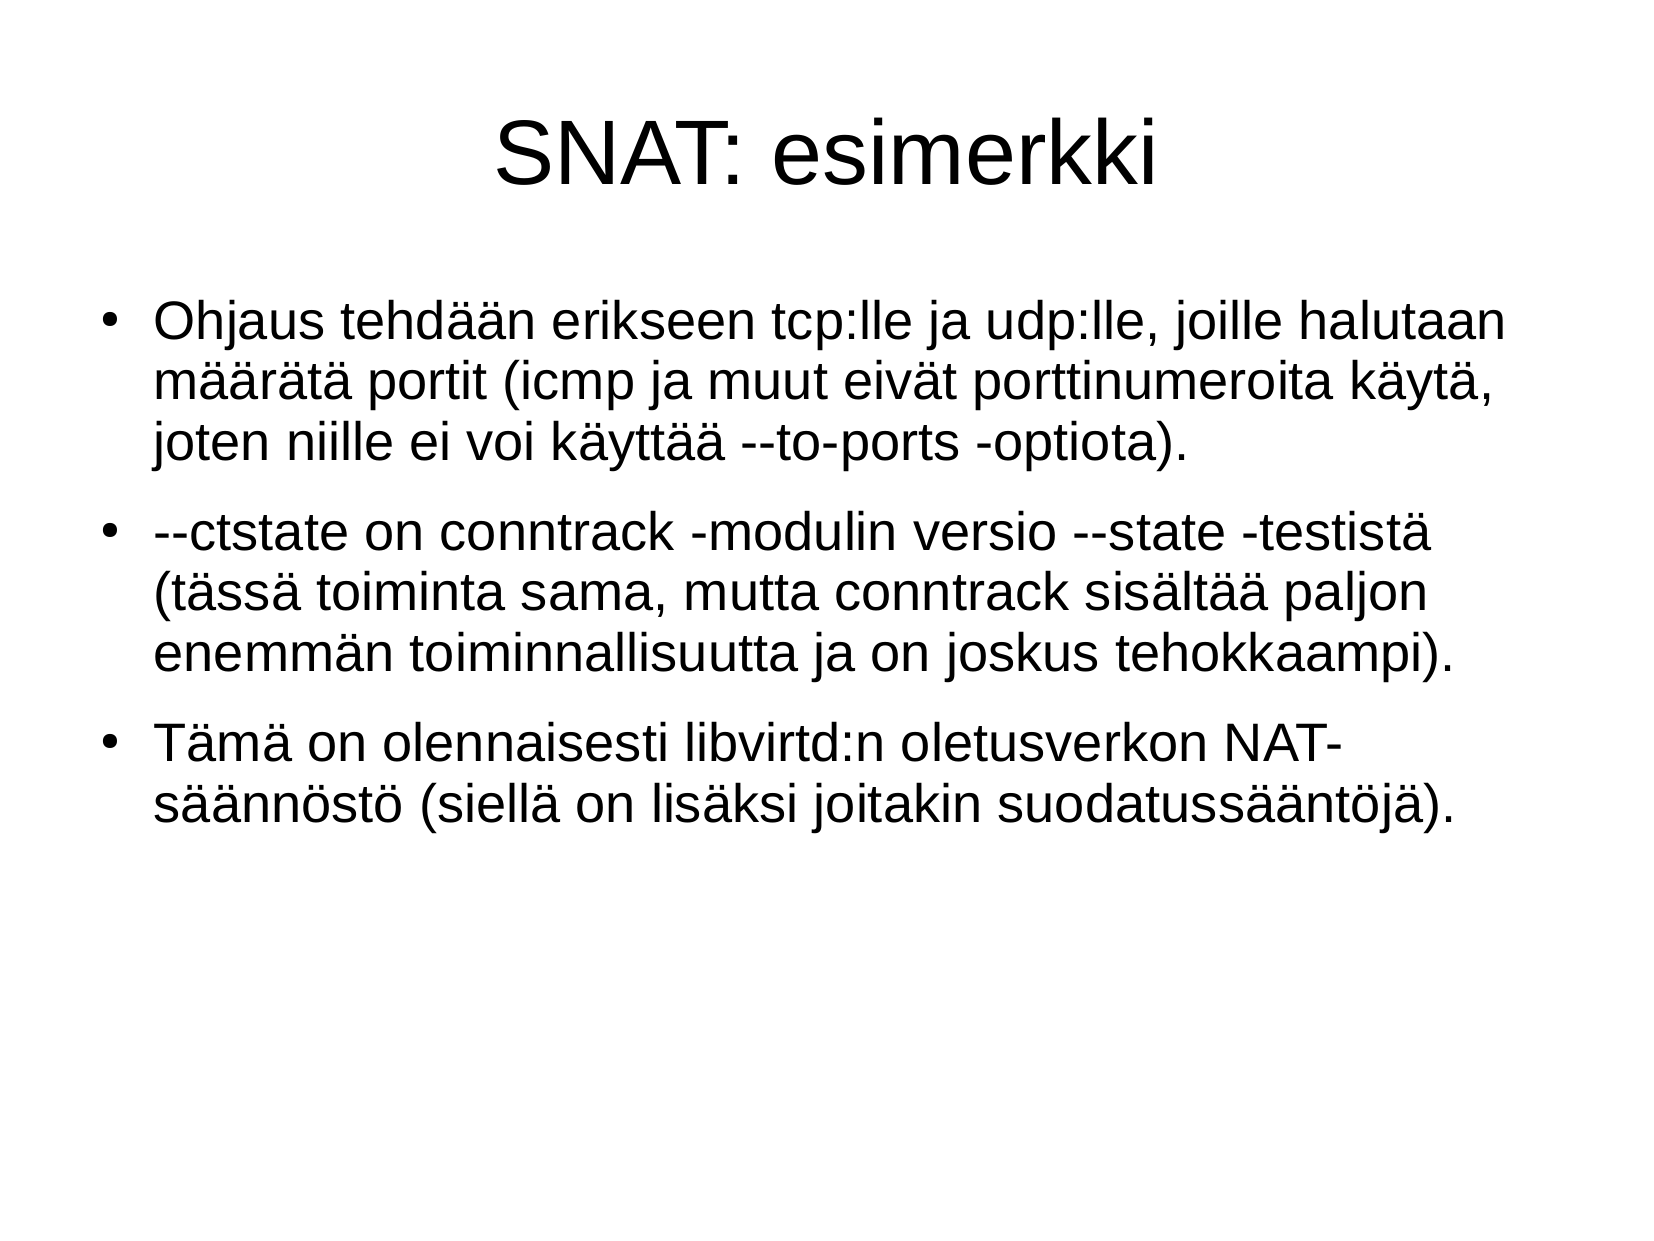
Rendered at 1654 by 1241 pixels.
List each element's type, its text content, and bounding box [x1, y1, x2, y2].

list Ohjaus tehdään erikseen tcp:lle ja udp:lle, joille halutaan määrätä portit (icmp ja muut eivät porttinumeroita käytä, joten niille ei voi käyttää --to-ports -optiota). --ctstate on conntrack -modulin versio --state -testistä (tässä toiminta sama, mutta conntrack sisältää paljon enemmän toiminnallisuutta ja on joskus tehokkaampi). Tämä on olennaisesti libvirtd:n oletusverkon NAT-säännöstö (siellä on lisäksi joitakin suodatussääntöjä). [82, 290, 1571, 1010]
title SNAT: esimerkki [82, 49, 1571, 257]
